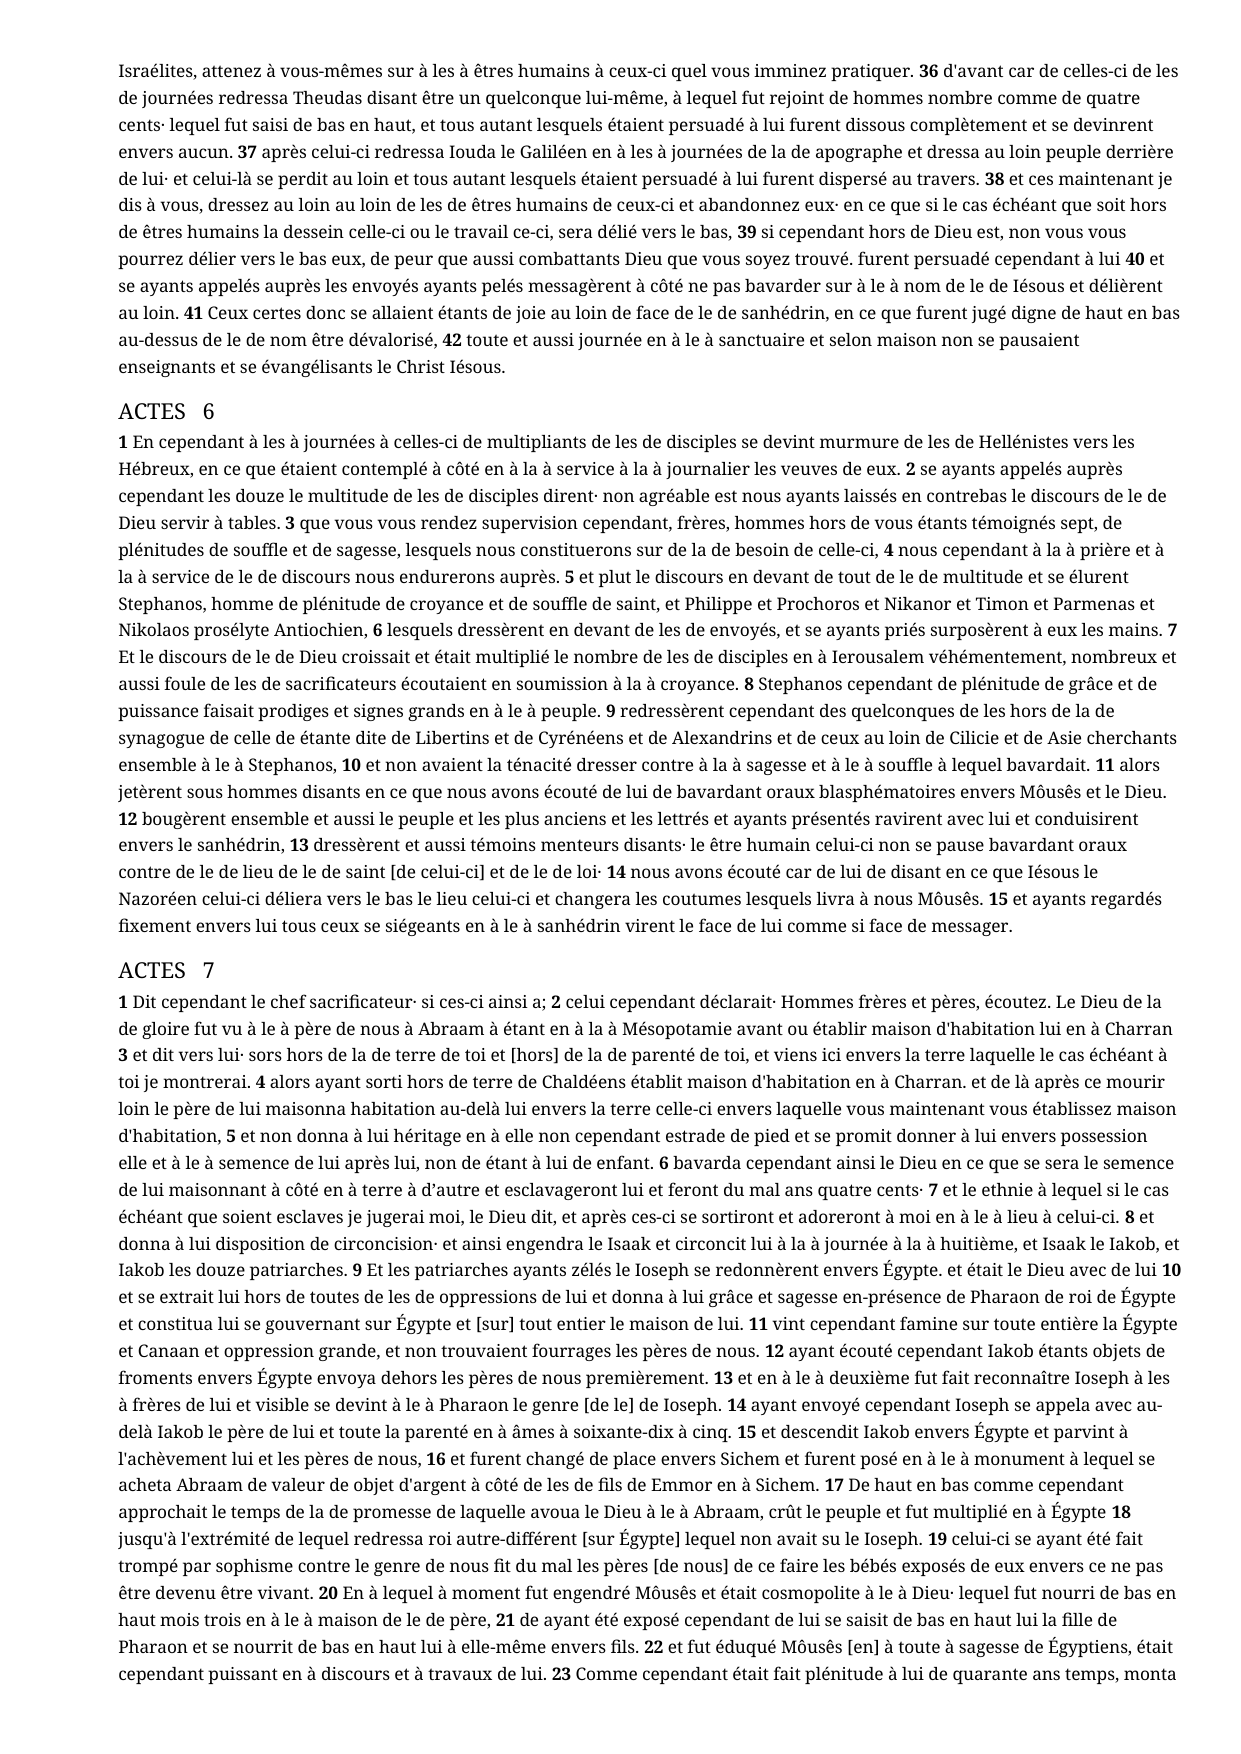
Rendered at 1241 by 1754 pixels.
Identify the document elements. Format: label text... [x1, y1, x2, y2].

text 1 En cependant à les à journées à celles-ci de multipliants de les de disciples se devint murmure de les de Hellénistes vers les Hébreux, en ce que étaient contemplé à côté en à la à service à la à journalier les veuves de eux. 2 se ayants appelés auprès cependant les douze le multitude de les de disciples dirent· non agréable est nous ayants laissés en contrebas le discours de le de Dieu servir à tables. 3 que vous vous rendez supervision cependant, frères, hommes hors de vous étants témoignés sept, de plénitudes de souffle et de sagesse, lesquels nous constituerons sur de la de besoin de celle-ci, 4 nous cependant à la à prière et à la à service de le de discours nous endurerons auprès. 5 et plut le discours en devant de tout de le de multitude et se élurent Stephanos, homme de plénitude de croyance et de souffle de saint, et Philippe et Prochoros et Nikanor et Timon et Parmenas et Nikolaos prosélyte Antiochien, 6 lesquels dressèrent en devant de les de envoyés, et se ayants priés surposèrent à eux les mains. 7 Et le discours de le de Dieu croissait et était multiplié le nombre de les de disciples en à Ierousalem véhémentement, nombreux et aussi foule de les de sacrificateurs écoutaient en soumission à la à croyance. 8 Stephanos cependant de plénitude de grâce et de puissance faisait prodiges et signes grands en à le à peuple. 9 redressèrent cependant des quelconques de les hors de la de synagogue de celle de étante dite de Libertins et de Cyrénéens et de Alexandrins et de ceux au loin de Cilicie et de Asie cherchants ensemble à le à Stephanos, 10 et non avaient la ténacité dresser contre à la à sagesse et à le à souffle à lequel bavardait. 11 alors jetèrent sous hommes disants en ce que nous avons écouté de lui de bavardant oraux blasphématoires envers Môusês et le Dieu. 12 bougèrent ensemble et aussi le peuple et les plus anciens et les lettrés et ayants présentés ravirent avec lui et conduisirent envers le sanhédrin, 13 dressèrent et aussi témoins menteurs disants· le être humain celui-ci non se pause bavardant oraux contre de le de lieu de le de saint [de celui-ci] et de le de loi· 14 nous avons écouté car de lui de disant en ce que Iésous le Nazoréen celui-ci déliera vers le bas le lieu celui-ci et changera les coutumes lesquels livra à nous Môusês. 15 et ayants regardés fixement envers lui tous ceux se siégeants en à le à sanhédrin virent le face de lui comme si face de messager. [118, 430, 1181, 937]
text 1 Dit cependant le chef sacrificateur· si ces-ci ainsi a; 2 celui cependant déclarait· Hommes frères et pères, écoutez. Le Dieu de la de gloire fut vu à le à père de nous à Abraam à étant en à la à Mésopotamie avant ou établir maison d'habitation lui en à Charran 3 et dit vers lui· sors hors de la de terre de toi et [hors] de la de parenté de toi, et viens ici envers la terre laquelle le cas échéant à toi je montrerai. 4 alors ayant sorti hors de terre de Chaldéens établit maison d'habitation en à Charran. et de là après ce mourir loin le père de lui maisonna habitation au-delà lui envers la terre celle-ci envers laquelle vous maintenant vous établissez maison d'habitation, 5 et non donna à lui héritage en à elle non cependant estrade de pied et se promit donner à lui envers possession elle et à le à semence de lui après lui, non de étant à lui de enfant. 6 bavarda cependant ainsi le Dieu en ce que se sera le semence de lui maisonnant à côté en à terre à d’autre et esclavageront lui et feront du mal ans quatre cents· 7 et le ethnie à lequel si le cas échéant que soient esclaves je jugerai moi, le Dieu dit, et après ces-ci se sortiront et adoreront à moi en à le à lieu à celui-ci. 8 et donna à lui disposition de circoncision· et ainsi engendra le Isaak et circoncit lui à la à journée à la à huitième, et Isaak le Iakob, et Iakob les douze patriarches. 9 Et les patriarches ayants zélés le Ioseph se redonnèrent envers Égypte. et était le Dieu avec de lui 10 et se extrait lui hors de toutes de les de oppressions de lui et donna à lui grâce et sagesse en-présence de Pharaon de roi de Égypte et constitua lui se gouvernant sur Égypte et [sur] tout entier le maison de lui. 11 vint cependant famine sur toute entière la Égypte et Canaan et oppression grande, et non trouvaient fourrages les pères de nous. 12 ayant écouté cependant Iakob étants objets de froments envers Égypte envoya dehors les pères de nous premièrement. 13 et en à le à deuxième fut fait reconnaître Ioseph à les à frères de lui et visible se devint à le à Pharaon le genre [de le] de Ioseph. 14 ayant envoyé cependant Ioseph se appela avec au-delà Iakob le père de lui et toute la parenté en à âmes à soixante-dix à cinq. 15 et descendit Iakob envers Égypte et parvint à l'achèvement lui et les pères de nous, 16 et furent changé de place envers Sichem et furent posé en à le à monument à lequel se acheta Abraam de valeur de objet d'argent à côté de les de fils de Emmor en à Sichem. 17 De haut en bas comme cependant approchait le temps de la de promesse de laquelle avoua le Dieu à le à Abraam, crût le peuple et fut multiplié en à Égypte 18 jusqu'à l'extrémité de lequel redressa roi autre-différent [sur Égypte] lequel non avait su le Ioseph. 19 celui-ci se ayant été fait trompé par sophisme contre le genre de nous fit du mal les pères [de nous] de ce faire les bébés exposés de eux envers ce ne pas être devenu être vivant. 20 En à lequel à moment fut engendré Môusês et était cosmopolite à le à Dieu· lequel fut nourri de bas en haut mois trois en à le à maison de le de père, 21 de ayant été exposé cependant de lui se saisit de bas en haut lui la fille de Pharaon et se nourrit de bas en haut lui à elle-même envers fils. 22 et fut éduqué Môusês [en] à toute à sagesse de Égyptiens, était cependant puissant en à discours et à travaux de lui. 23 Comme cependant était fait plénitude à lui de quarante ans temps, monta [118, 990, 1181, 1685]
text ACTES 6 [118, 396, 1181, 426]
text Israélites, attenez à vous-mêmes sur à les à êtres humains à ceux-ci quel vous imminez pratiquer. 36 d'avant car de celles-ci de les de journées redressa Theudas disant être un quelconque lui-même, à lequel fut rejoint de hommes nombre comme de quatre cents· lequel fut saisi de bas en haut, et tous autant lesquels étaient persuadé à lui furent dissous complètement et se devinrent envers aucun. 37 après celui-ci redressa Iouda le Galiléen en à les à journées de la de apographe et dressa au loin peuple derrière de lui· et celui-là se perdit au loin et tous autant lesquels étaient persuadé à lui furent dispersé au travers. 38 et ces maintenant je dis à vous, dressez au loin au loin de les de êtres humains de ceux-ci et abandonnez eux· en ce que si le cas échéant que soit hors de êtres humains la dessein celle-ci ou le travail ce-ci, sera délié vers le bas, 39 si cependant hors de Dieu est, non vous vous pourrez délier vers le bas eux, de peur que aussi combattants Dieu que vous soyez trouvé. furent persuadé cependant à lui 40 et se ayants appelés auprès les envoyés ayants pelés messagèrent à côté ne pas bavarder sur à le à nom de le de Iésous et délièrent au loin. 41 Ceux certes donc se allaient étants de joie au loin de face de le de sanhédrin, en ce que furent jugé digne de haut en bas au-dessus de le de nom être dévalorisé, 42 toute et aussi journée en à le à sanctuaire et selon maison non se pausaient enseignants et se évangélisants le Christ Iésous. [118, 59, 1181, 378]
text ACTES 7 [118, 956, 1181, 985]
